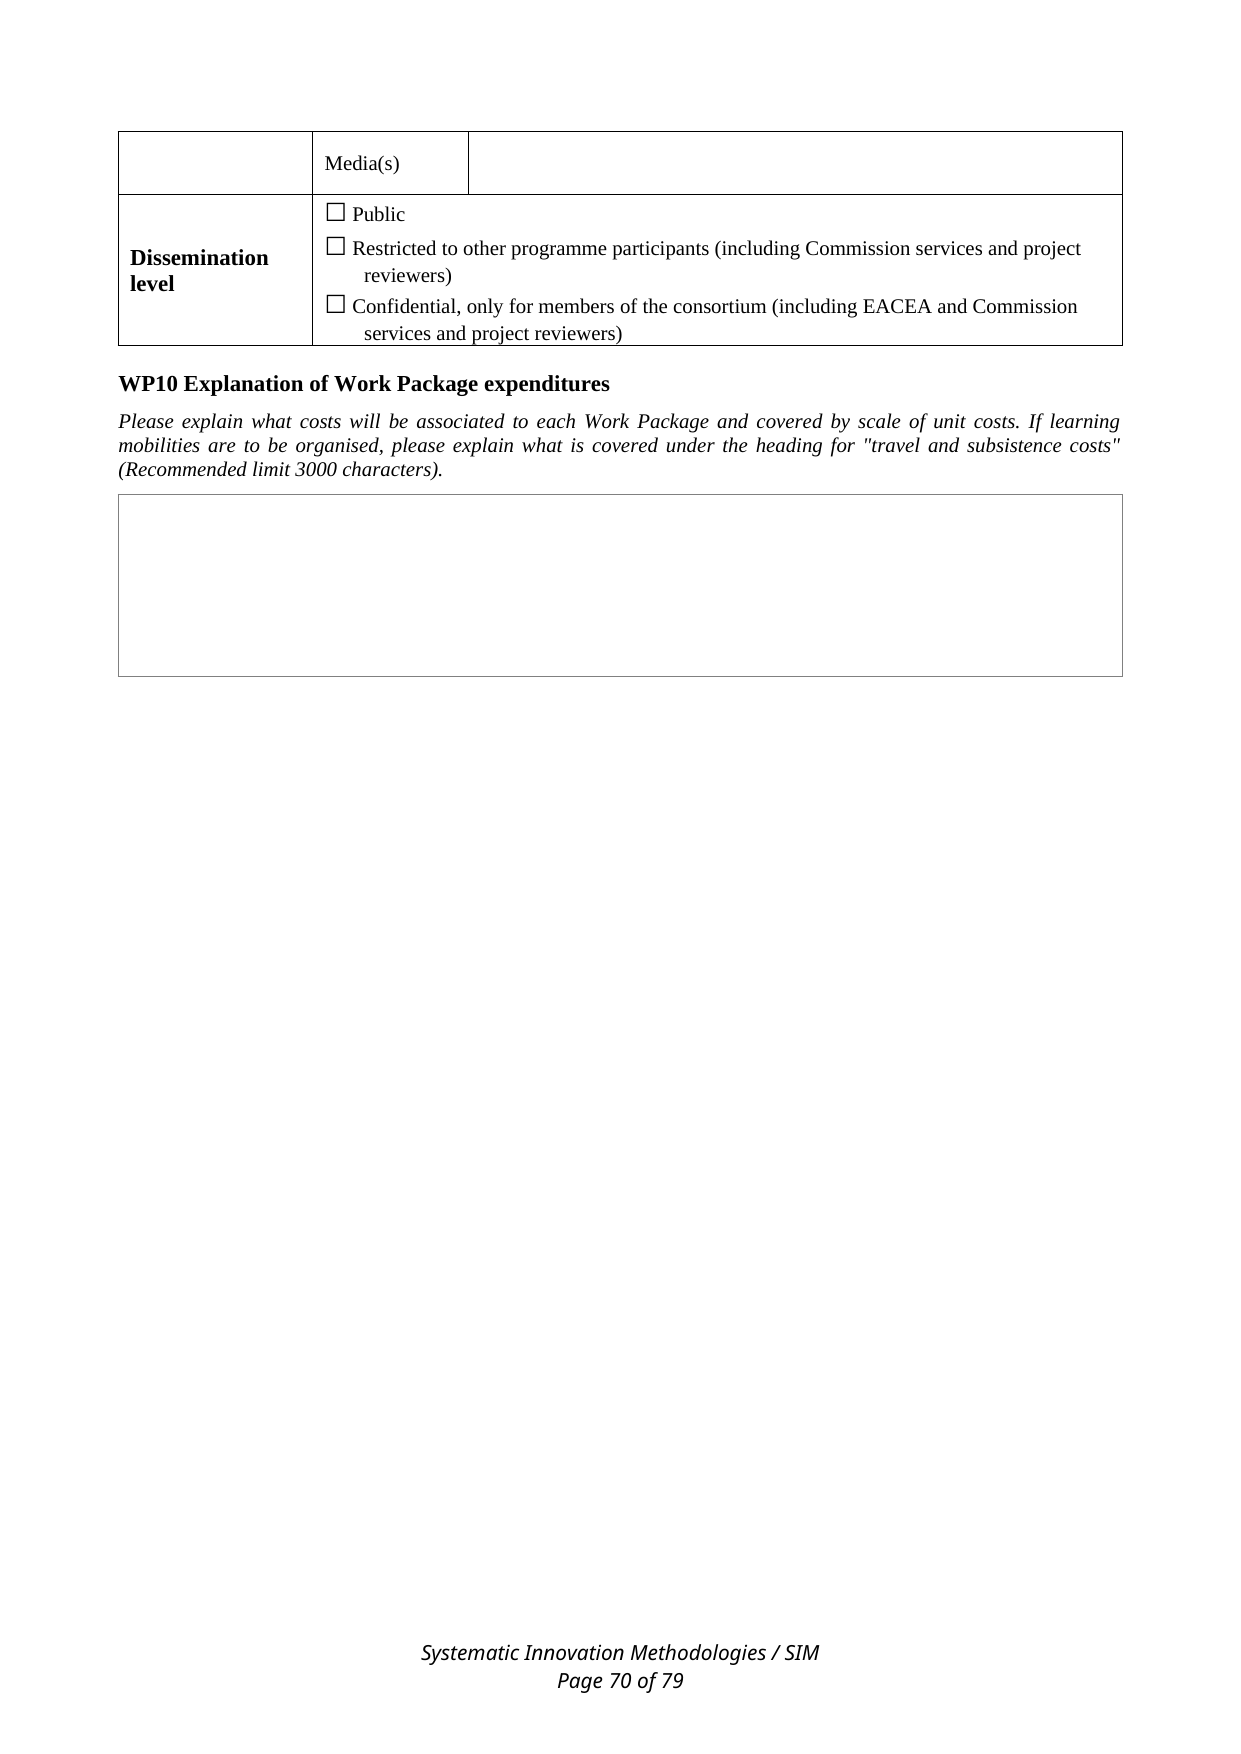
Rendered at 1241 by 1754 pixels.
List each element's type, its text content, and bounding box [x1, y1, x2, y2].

text WP10 Explanation of Work Package expenditures [118, 370, 1122, 397]
table_cell [469, 132, 1122, 194]
table_header [119, 495, 1122, 676]
table_cell Dissemination level [119, 195, 312, 345]
table_header [119, 132, 312, 194]
table_cell Media(s) [313, 132, 468, 194]
text Please explain what costs will be associated to each Work Package and covered by scale of unit costs. If learning mobilities are to be organised, please explain what is covered under the heading for "travel and subsistence costs" (Recommended limit 3000 characters). [118, 409, 1122, 481]
table_cell ☐ Public ☐ Restricted to other programme participants (including Commission services and project reviewers) ☐ Confidential, only for members of the consortium (including EACEA and Commission services and project reviewers) [313, 195, 1122, 345]
